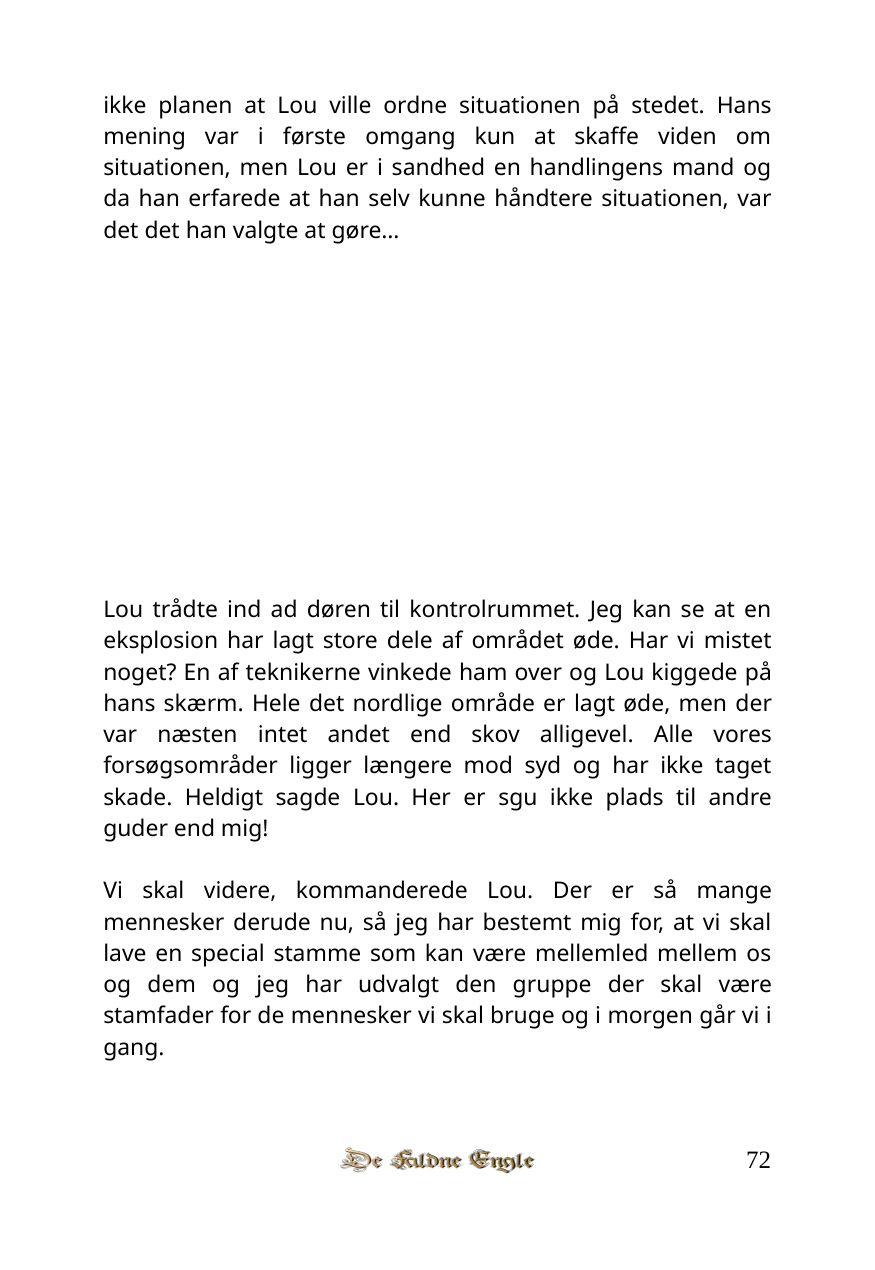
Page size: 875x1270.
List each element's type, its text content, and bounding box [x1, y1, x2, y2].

text Vi skal videre, kommanderede Lou. Der er så mange mennesker derude nu, så jeg har bestemt mig for, at vi skal lave en special stamme som kan være mellemled mellem os og dem og jeg har udvalgt den gruppe der skal være stamfader for de mennesker vi skal bruge og i morgen går vi i gang. [103, 874, 772, 1062]
text ikke planen at Lou ville ordne situationen på stedet. Hans mening var i første omgang kun at skaffe viden om situationen, men Lou er i sandhed en handlingens mand og da han erfarede at han selv kunne håndtere situationen, var det det han valgte at gøre… [103, 88, 772, 245]
text Lou trådte ind ad døren til kontrolrummet. Jeg kan se at en eksplosion har lagt store dele af området øde. Har vi mistet noget? En af teknikerne vinkede ham over og Lou kiggede på hans skærm. Hele det nordlige område er lagt øde, men der var næsten intet andet end skov alligevel. Alle vores forsøgsområder ligger længere mod syd og har ikke taget skade. Heldigt sagde Lou. Her er sgu ikke plads til andre guder end mig! [103, 593, 772, 843]
picture [337, 1145, 537, 1175]
